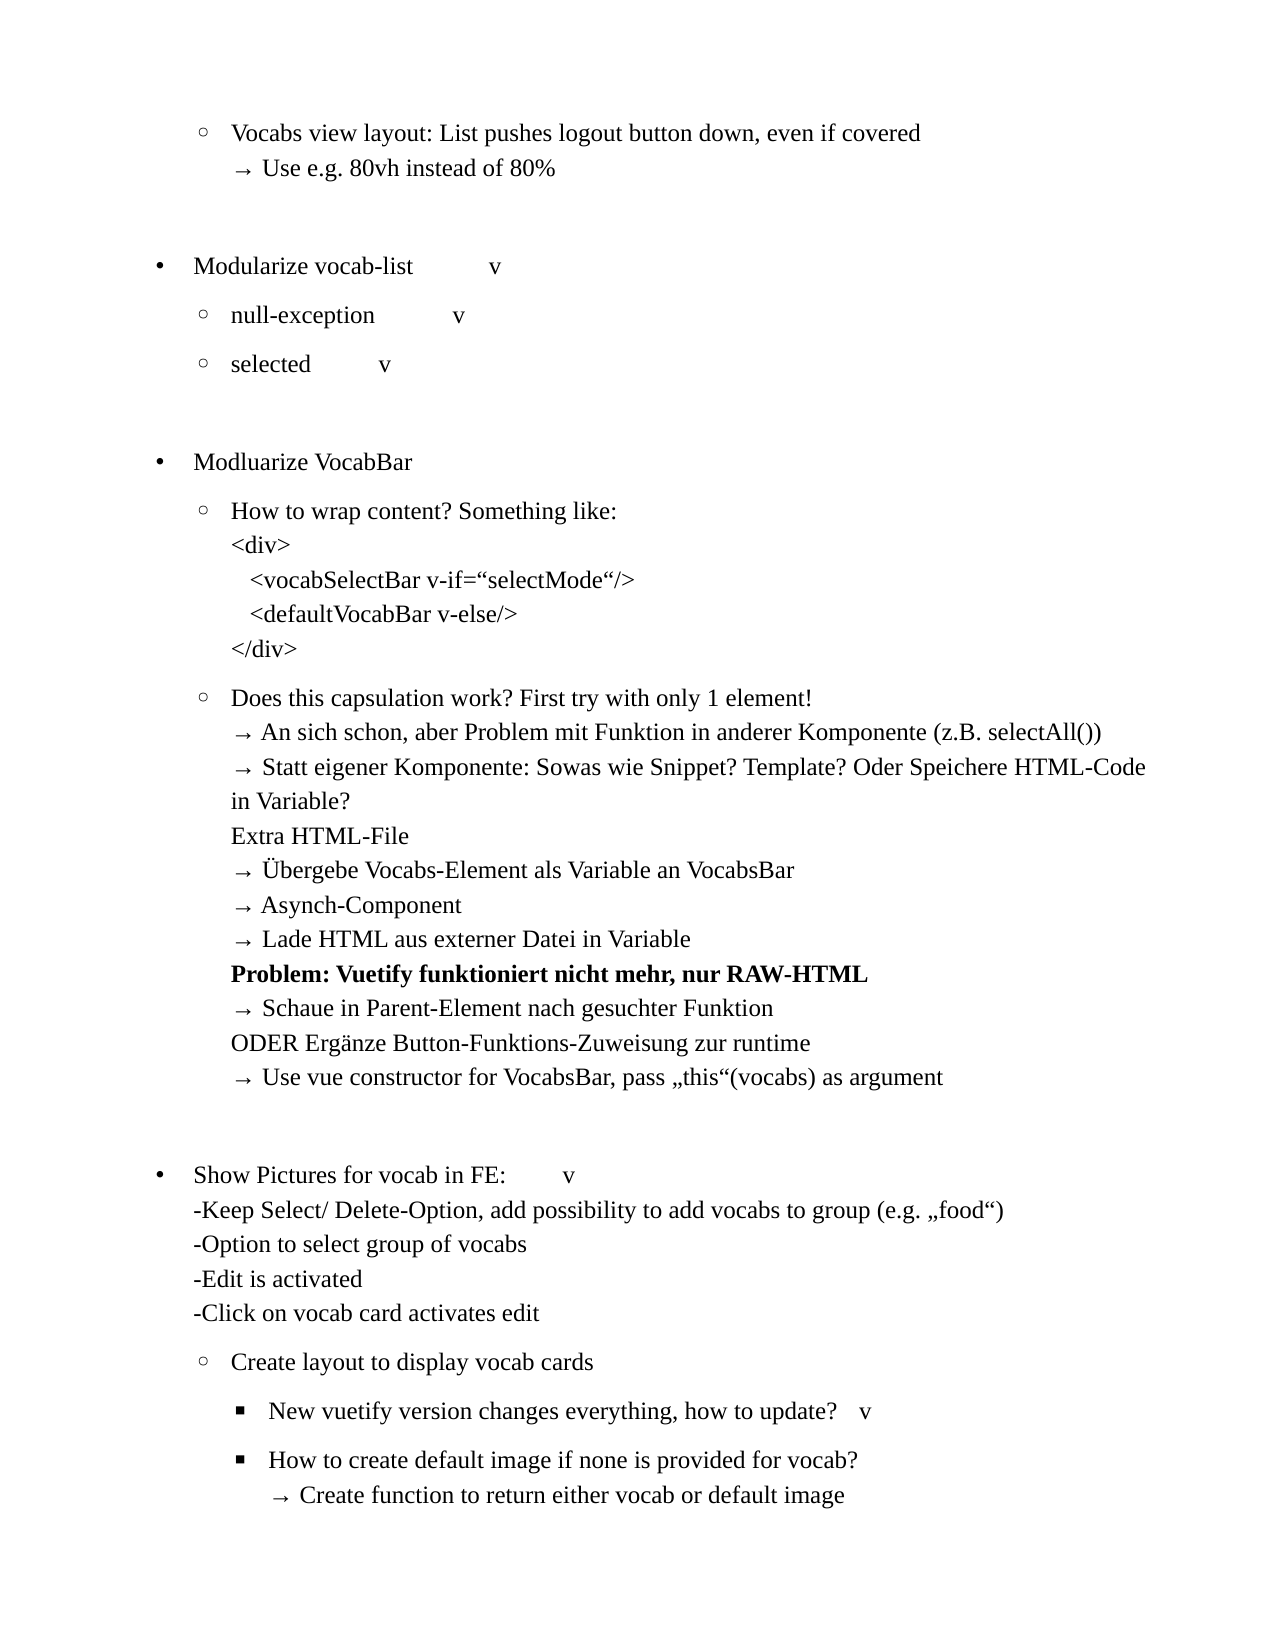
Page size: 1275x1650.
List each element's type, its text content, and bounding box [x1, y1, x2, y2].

list Modularize vocab-list v [156, 251, 1157, 279]
list selected v [193, 349, 1157, 378]
list How to wrap content? Something like: <div> <vocabSelectBar v-if=“selectMode“/> <defaultVocabBar v-else/> </div> [193, 496, 1157, 663]
list How to create default image if none is provided for vocab? → Create function to return either vocab or default image [231, 1446, 1157, 1509]
list Modluarize VocabBar [156, 447, 1157, 476]
list Vocabs view layout: List pushes logout button down, even if covered → Use e.g. 80vh instead of 80% [193, 118, 1157, 181]
list New vuetify version changes everything, how to update? v [231, 1396, 1157, 1425]
list null-exception v [193, 300, 1157, 328]
list Create layout to display vocab cards [193, 1347, 1157, 1376]
list Show Pictures for vocab in FE: v -Keep Select/ Delete-Option, add possibility to add vocabs to group (e.g. „food“) -Option to select group of vocabs -Edit is activated -Click on vocab card activates edit [156, 1160, 1157, 1327]
list Does this capsulation work? First try with only 1 element! → An sich schon, aber Problem mit Funktion in anderer Komponente (z.B. selectAll()) → Statt eigener Komponente: Sowas wie Snippet? Template? Oder Speichere HTML-Code in Variable? Extra HTML-File → Übergebe Vocabs-Element als Variable an VocabsBar → Asynch-Component → Lade HTML aus externer Datei in Variable Problem: Vuetify funktioniert nicht mehr, nur RAW-HTML → Schaue in Parent-Element nach gesuchter Funktion ODER Ergänze Button-Funktions-Zuweisung zur runtime → Use vue constructor for VocabsBar, pass „this“(vocabs) as argument [193, 683, 1157, 1091]
